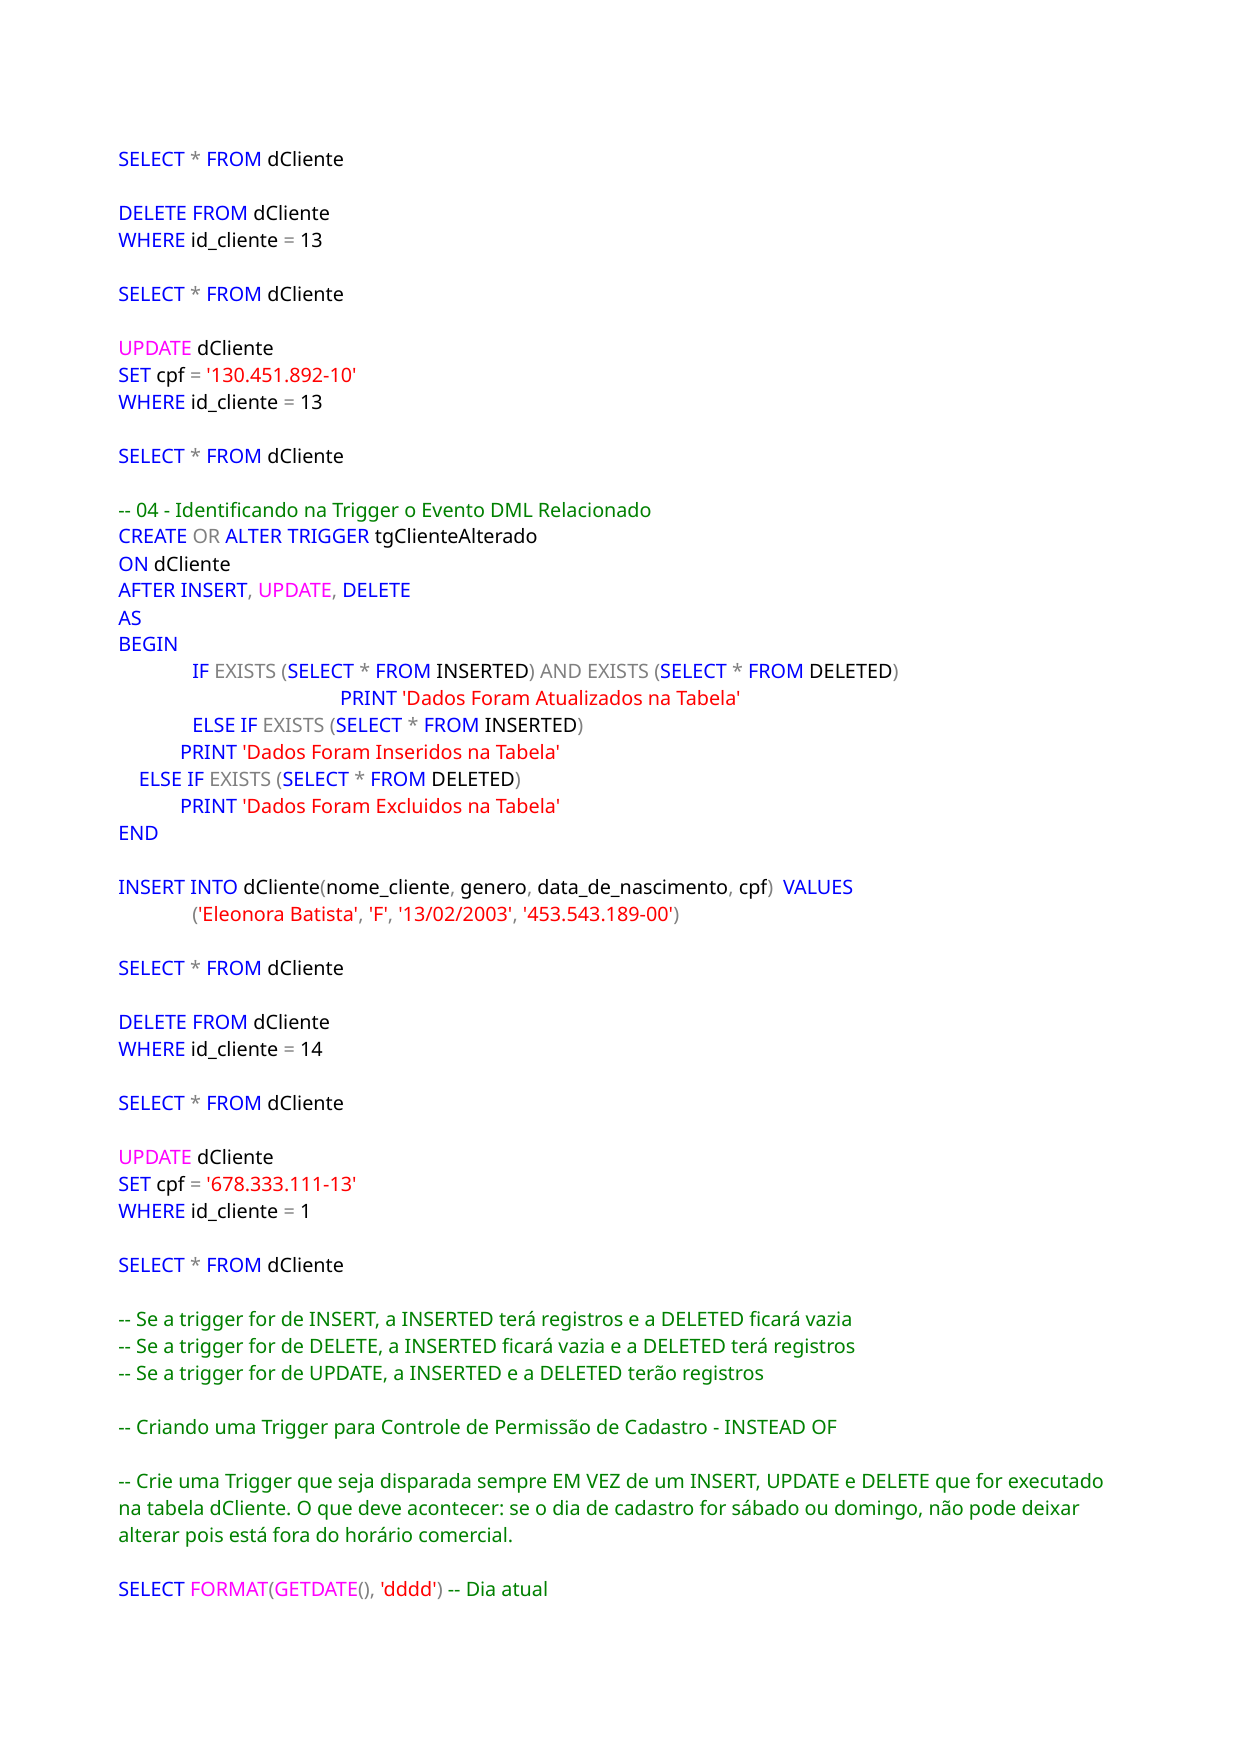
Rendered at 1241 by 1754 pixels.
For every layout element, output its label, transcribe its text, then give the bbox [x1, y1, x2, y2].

text BEGIN [118, 631, 1122, 658]
text -- Crie uma Trigger que seja disparada sempre EM VEZ de um INSERT, UPDATE e DELETE que for executado na tabela dCliente. O que deve acontecer: se o dia de cadastro for sábado ou domingo, não pode deixar alterar pois está fora do horário comercial. [118, 1467, 1122, 1548]
text -- 04 - Identificando na Trigger o Evento DML Relacionado [118, 496, 1122, 523]
text SET cpf = '130.451.892-10' [118, 361, 1122, 388]
text -- Se a trigger for de UPDATE, a INSERTED e a DELETED terão registros [118, 1359, 1122, 1386]
text -- Criando uma Trigger para Controle de Permissão de Cadastro - INSTEAD OF [118, 1413, 1122, 1440]
text CREATE OR ALTER TRIGGER tgClienteAlterado [118, 523, 1122, 550]
text SET cpf = '678.333.111-13' [118, 1170, 1122, 1197]
text END [118, 819, 1122, 847]
text WHERE id_cliente = 13 [118, 388, 1122, 415]
text AFTER INSERT, UPDATE, DELETE [118, 577, 1122, 604]
text DELETE FROM dCliente [118, 1008, 1122, 1035]
text ELSE IF EXISTS (SELECT * FROM DELETED) [118, 766, 1122, 793]
text IF EXISTS (SELECT * FROM INSERTED) AND EXISTS (SELECT * FROM DELETED) [118, 658, 1122, 685]
text -- Se a trigger for de INSERT, a INSERTED terá registros e a DELETED ficará vazia [118, 1305, 1122, 1332]
text PRINT 'Dados Foram Atualizados na Tabela' [118, 685, 1122, 712]
text PRINT 'Dados Foram Inseridos na Tabela' [118, 739, 1122, 766]
text ('Eleonora Batista', 'F', '13/02/2003', '453.543.189-00') [118, 901, 1122, 927]
text SELECT * FROM dCliente [118, 1251, 1122, 1278]
text -- Se a trigger for de DELETE, a INSERTED ficará vazia e a DELETED terá registros [118, 1332, 1122, 1359]
text SELECT * FROM dCliente [118, 145, 1122, 172]
text INSERT INTO dCliente(nome_cliente, genero, data_de_nascimento, cpf) VALUES [118, 873, 1122, 901]
text WHERE id_cliente = 13 [118, 226, 1122, 253]
text UPDATE dCliente [118, 334, 1122, 361]
text SELECT * FROM dCliente [118, 280, 1122, 307]
text WHERE id_cliente = 1 [118, 1197, 1122, 1224]
text ELSE IF EXISTS (SELECT * FROM INSERTED) [118, 712, 1122, 739]
text SELECT FORMAT(GETDATE(), 'dddd') -- Dia atual [118, 1575, 1122, 1602]
text ON dCliente [118, 550, 1122, 577]
text DELETE FROM dCliente [118, 199, 1122, 226]
text WHERE id_cliente = 14 [118, 1035, 1122, 1062]
text SELECT * FROM dCliente [118, 1089, 1122, 1116]
text AS [118, 604, 1122, 631]
text SELECT * FROM dCliente [118, 442, 1122, 469]
text UPDATE dCliente [118, 1143, 1122, 1170]
text PRINT 'Dados Foram Excluidos na Tabela' [118, 793, 1122, 819]
text SELECT * FROM dCliente [118, 954, 1122, 981]
